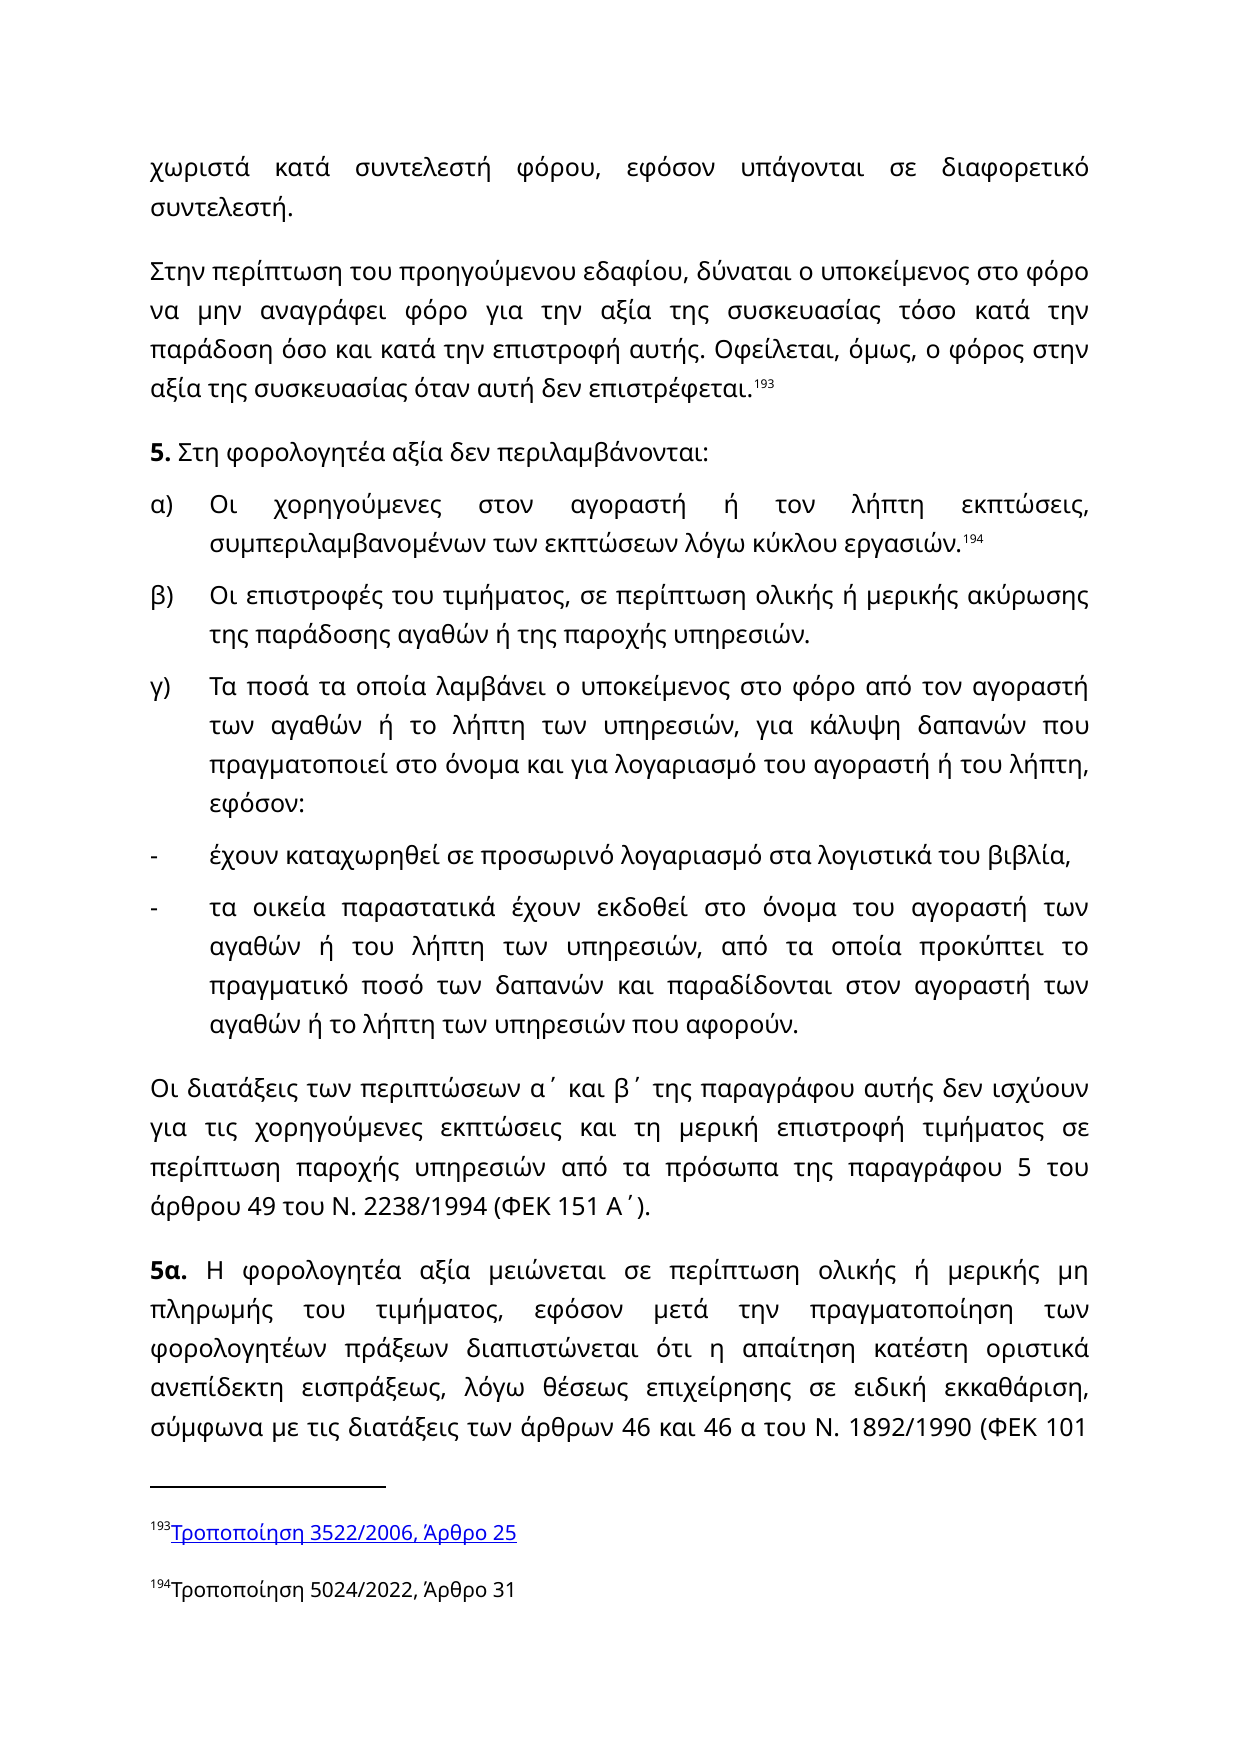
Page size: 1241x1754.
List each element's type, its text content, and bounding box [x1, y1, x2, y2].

text Τροποποίηση 5024/2022, Άρθρο 31 [150, 1576, 1090, 1604]
text Οι διατάξεις των περιπτώσεων α΄ και β΄ της παραγράφου αυτής δεν ισχύουν για τις χορηγούμενες εκπτώσεις και τη μερική επιστροφή τιμήματος σε περίπτωση παροχής υπηρεσιών από τα πρόσωπα της παραγράφου 5 του άρθρου 49 του Ν. 2238/1994 (ΦΕΚ 151 Α΄). [150, 1071, 1090, 1222]
list γ) Τα ποσά τα οποία λαμβάνει ο υποκείμενος στο φόρο από τον αγοραστή των αγαθών ή το λήπτη των υπηρεσιών, για κάλυψη δαπανών που πραγματοποιεί στο όνομα και για λογαριασμό του αγοραστή ή του λήπτη, εφόσον: [150, 668, 1090, 820]
list α) Οι χορηγούμενες στον αγοραστή ή τον λήπτη εκπτώσεις, συμπεριλαμβανομένων των εκπτώσεων λόγω κύκλου εργασιών. [150, 487, 1090, 560]
text Στην περίπτωση του προηγούμενου εδαφίου, δύναται ο υποκείμενος στο φόρο να μην αναγράφει φόρο για την αξία της συσκευασίας τόσο κατά την παράδοση όσο και κατά την επιστροφή αυτής. Οφείλεται, όμως, ο φόρος στην αξία της συσκευασίας όταν αυτή δεν επιστρέφεται. [150, 253, 1090, 405]
text 5α. Η φορολογητέα αξία μειώνεται σε περίπτωση ολικής ή μερικής μη πληρωμής του τιμήματος, εφόσον μετά την πραγματοποίηση των φορολογητέων πράξεων διαπιστώνεται ότι η απαίτηση κατέστη οριστικά ανεπίδεκτη εισπράξεως, λόγω θέσεως επιχείρησης σε ειδική εκκαθάριση, σύμφωνα με τις διατάξεις των άρθρων 46 και 46 α του Ν. 1892/1990 (ΦΕΚ 101 [150, 1252, 1090, 1443]
list - τα οικεία παραστατικά έχουν εκδοθεί στο όνομα του αγοραστή των αγαθών ή του λήπτη των υπηρεσιών, από τα οποία προκύπτει το πραγματικό ποσό των δαπανών και παραδίδονται στον αγοραστή των αγαθών ή το λήπτη των υπηρεσιών που αφορούν. [150, 889, 1090, 1041]
text χωριστά κατά συντελεστή φόρου, εφόσον υπάγονται σε διαφορετικό συντελεστή. [150, 150, 1090, 223]
list - έχουν καταχωρηθεί σε προσωρινό λογαριασμό στα λογιστικά του βιβλία, [150, 837, 1090, 872]
text Τροποποίηση 3522/2006, Άρθρο 25 [150, 1518, 1090, 1546]
list β) Οι επιστροφές του τιμήματος, σε περίπτωση ολικής ή μερικής ακύρωσης της παράδοσης αγαθών ή της παροχής υπηρεσιών. [150, 577, 1090, 651]
text 5. Στη φορολογητέα αξία δεν περιλαμβάνονται: [150, 435, 1090, 469]
